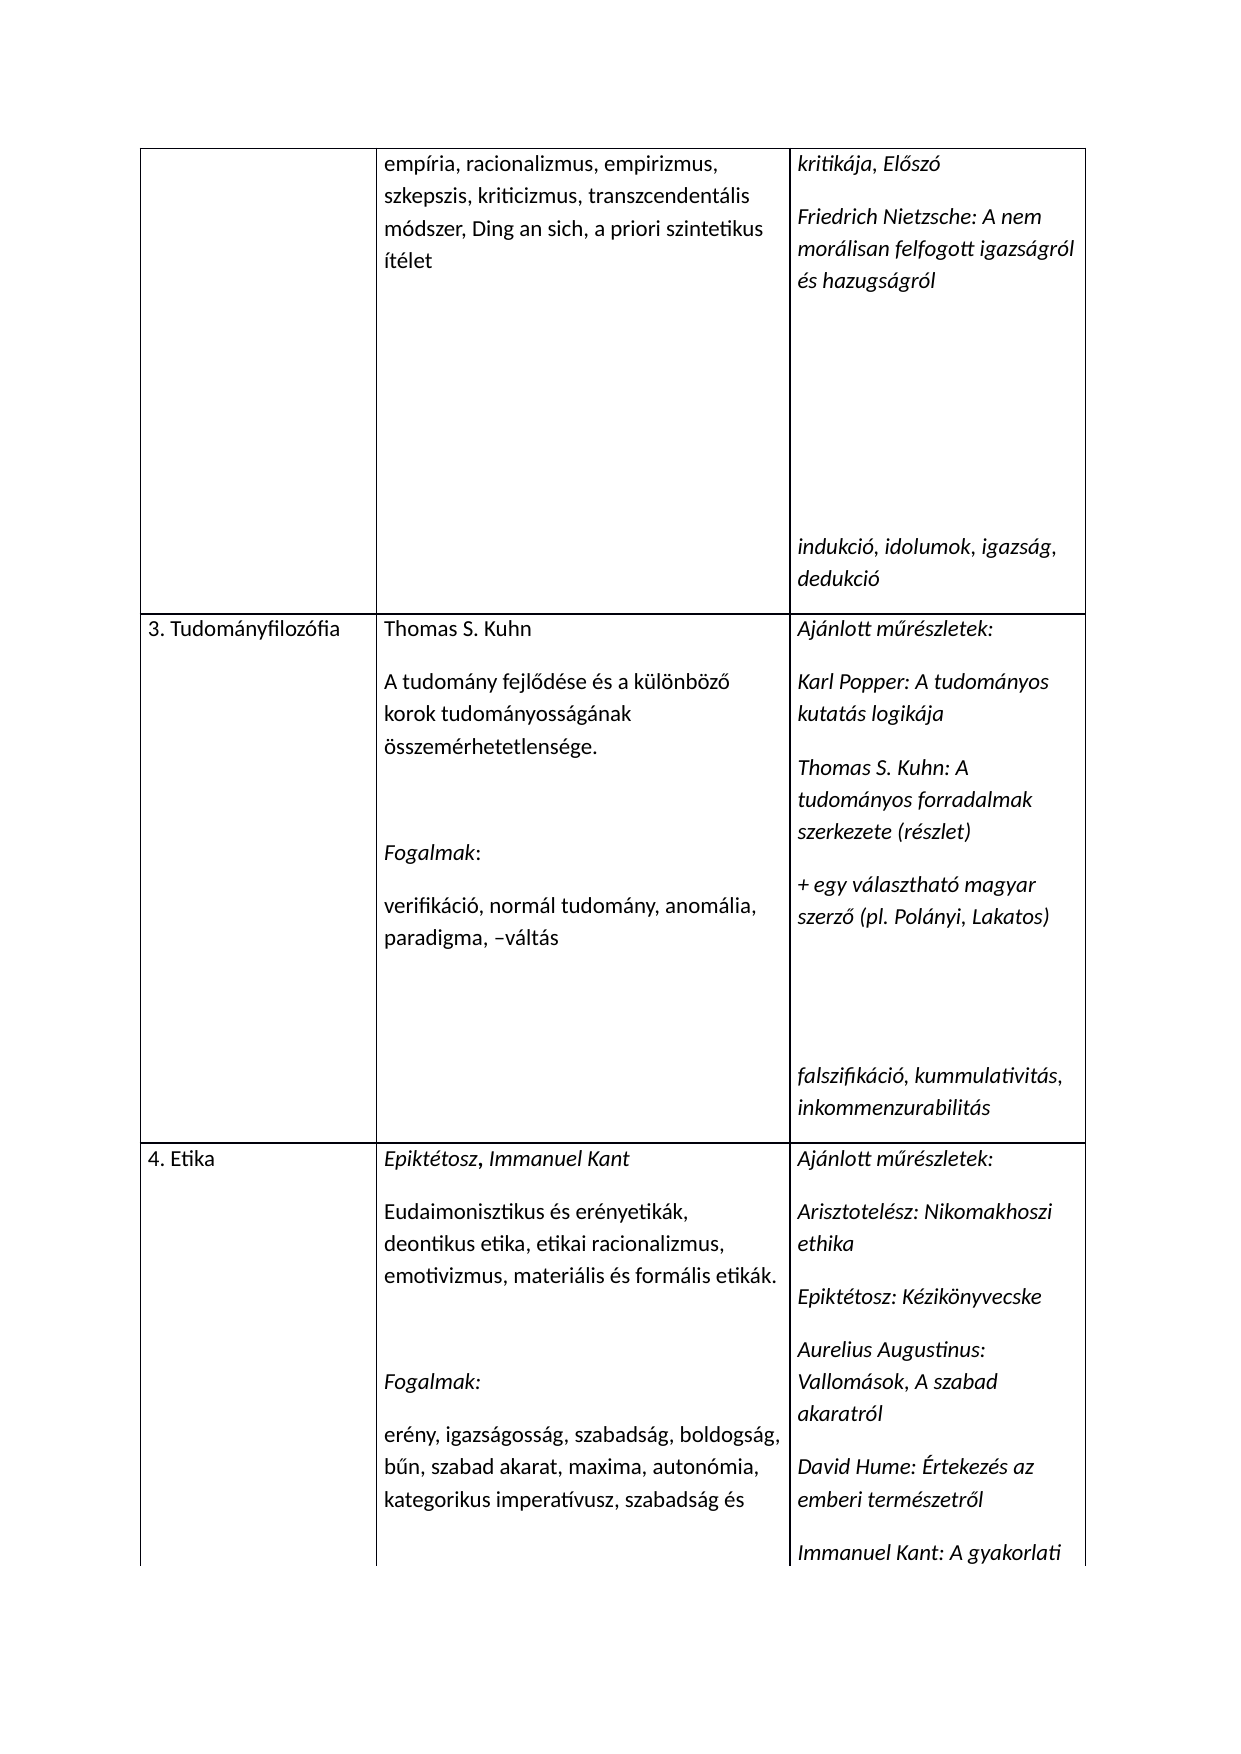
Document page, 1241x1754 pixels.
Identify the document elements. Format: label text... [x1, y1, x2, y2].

table_cell 4. Etika [141, 1144, 376, 1566]
table_cell 3. Tudományfilozófia [141, 615, 376, 1142]
table_cell Epiktétosz, Immanuel Kant Eudaimonisztikus és erényetikák, deontikus etika, etikai racionalizmus, emotivizmus, materiális és formális etikák. Fogalmak: erény, igazságosság, szabadság, boldogság, bűn, szabad akarat, maxima, autonómia, kategorikus imperatívusz, szabadság és [377, 1144, 789, 1566]
table_cell [141, 149, 376, 613]
table_cell kritikája, Előszó Friedrich Nietzsche: A nem morálisan felfogott igazságról és hazugságról indukció, idolumok, igazság, dedukció [791, 149, 1085, 613]
table_cell Thomas S. Kuhn A tudomány fejlődése és a különböző korok tudományosságának összemérhetetlensége. Fogalmak: verifikáció, normál tudomány, anomália, paradigma, –váltás [377, 615, 789, 1142]
table_cell Ajánlott műrészletek: Karl Popper: A tudományos kutatás logikája Thomas S. Kuhn: A tudományos forradalmak szerkezete (részlet) + egy választható magyar szerző (pl. Polányi, Lakatos) falszifikáció, kummulativitás, inkommenzurabilitás [791, 615, 1085, 1142]
table_cell empíria, racionalizmus, empirizmus, szkepszis, kriticizmus, transzcendentális módszer, Ding an sich, a priori szintetikus ítélet [377, 149, 789, 613]
table_cell Ajánlott műrészletek: Arisztotelész: Nikomakhoszi ethika Epiktétosz: Kézikönyvecske Aurelius Augustinus: Vallomások, A szabad akaratról David Hume: Értekezés az emberi természetről Immanuel Kant: A gyakorlati [791, 1144, 1085, 1566]
